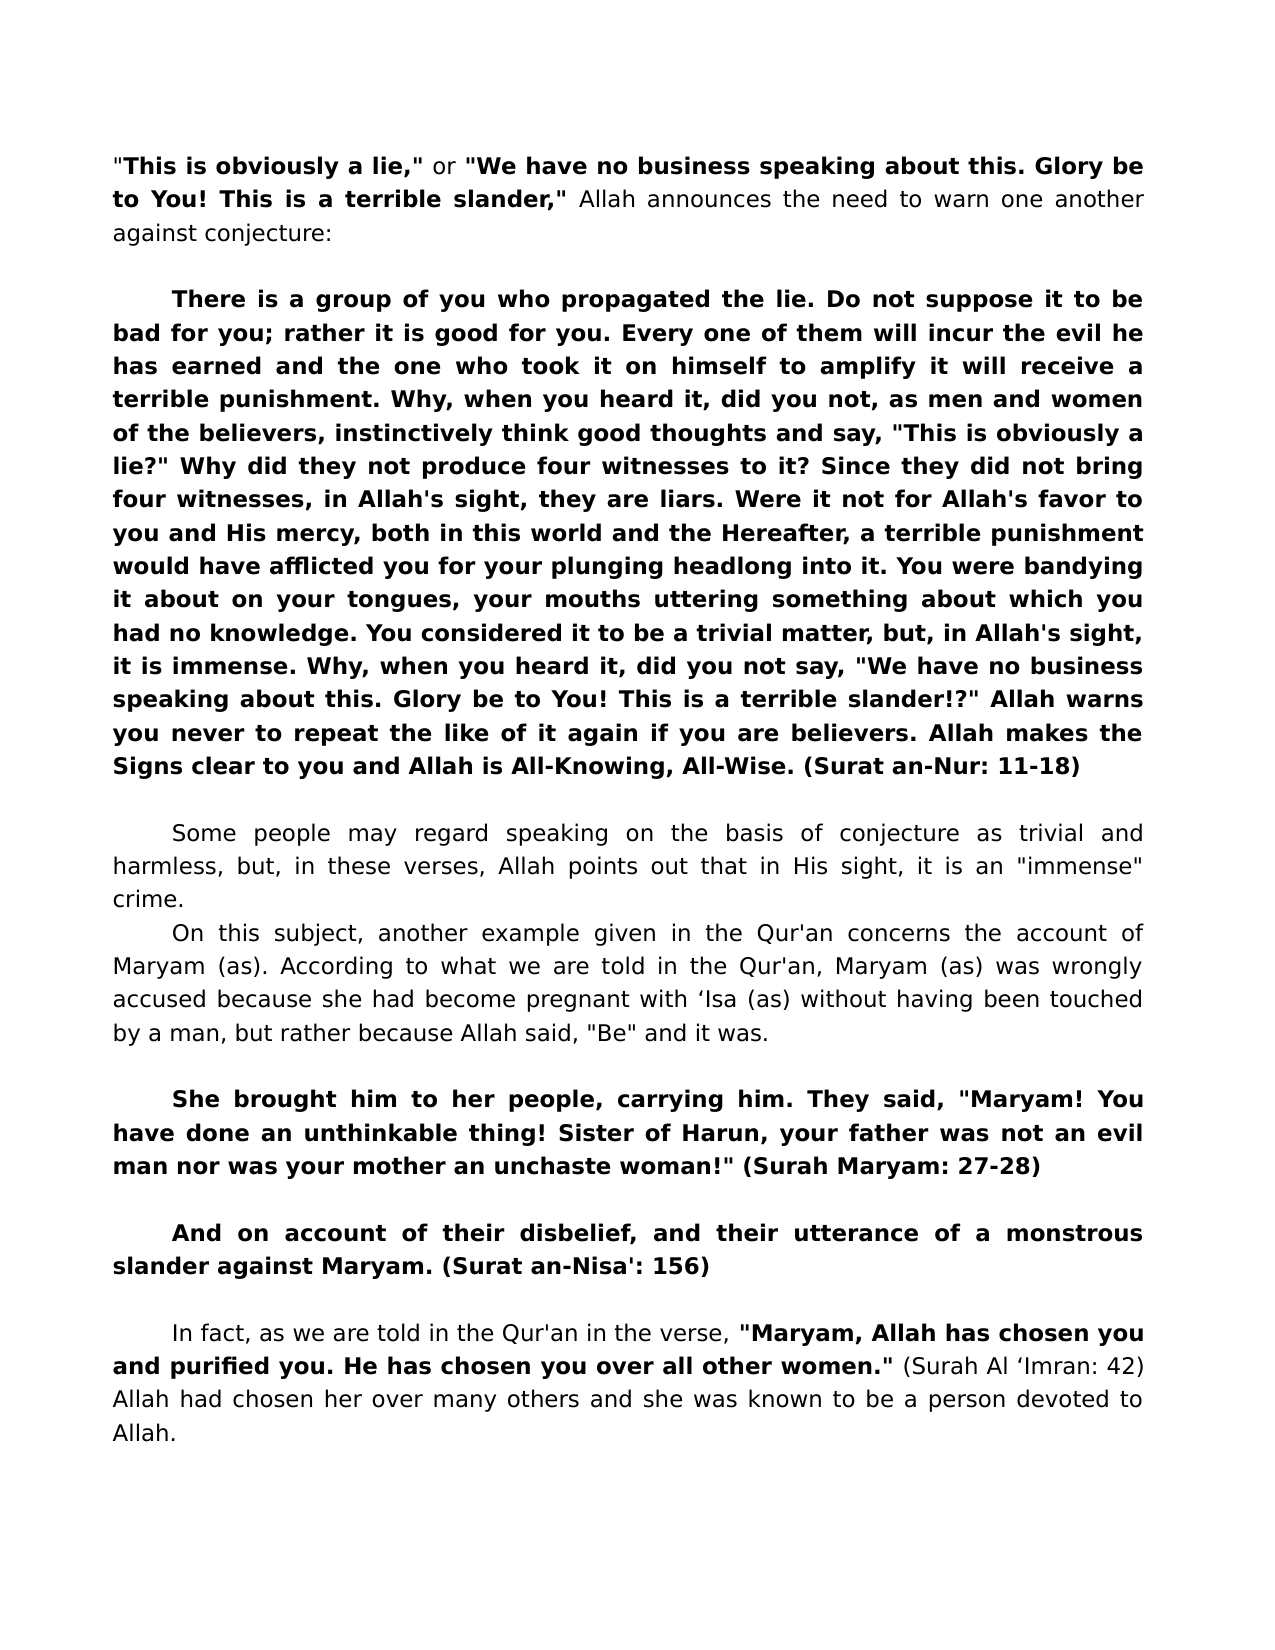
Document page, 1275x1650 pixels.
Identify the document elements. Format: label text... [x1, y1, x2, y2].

text Some people may regard speaking on the basis of conjecture as trivial and harmless, but, in these verses, Allah points out that in His sight, it is an "immense" crime. [112, 814, 1145, 914]
text In fact, as we are told in the Qur'an in the verse, "Maryam, Allah has chosen you and purified you. He has chosen you over all other women." (Surah Al ‘Imran: 42) Allah had chosen her over many others and she was known to be a person devoted to Allah. [112, 1314, 1145, 1448]
text And on account of their disbelief, and their utterance of a monstrous slander against Maryam. (Surat an-Nisa': 156) [112, 1214, 1145, 1281]
text On this subject, another example given in the Qur'an concerns the account of Maryam (as). According to what we are told in the Qur'an, Maryam (as) was wrongly accused because she had become pregnant with ‘Isa (as) without having been touched by a man, but rather because Allah said, "Be" and it was. [112, 914, 1145, 1048]
text She brought him to her people, carrying him. They said, "Maryam! You have done an unthinkable thing! Sister of Harun, your father was not an evil man nor was your mother an unchaste woman!" (Surah Maryam: 27-28) [112, 1081, 1145, 1181]
text There is a group of you who propagated the lie. Do not suppose it to be bad for you; rather it is good for you. Every one of them will incur the evil he has earned and the one who took it on himself to amplify it will receive a terrible punishment. Why, when you heard it, did you not, as men and women of the believers, instinctively think good thoughts and say, "This is obviously a lie?" Why did they not produce four witnesses to it? Since they did not bring four witnesses, in Allah's sight, they are liars. Were it not for Allah's favor to you and His mercy, both in this world and the Hereafter, a terrible punishment would have afflicted you for your plunging headlong into it. You were bandying it about on your tongues, your mouths uttering something about which you had no knowledge. You considered it to be a trivial matter, but, in Allah's sight, it is immense. Why, when you heard it, did you not say, "We have no business speaking about this. Glory be to You! This is a terrible slander!?" Allah warns you never to repeat the like of it again if you are believers. Allah makes the Signs clear to you and Allah is All-Knowing, All-Wise. (Surat an-Nur: 11-18) [112, 281, 1145, 781]
text "This is obviously a lie," or "We have no business speaking about this. Glory be to You! This is a terrible slander," Allah announces the need to warn one another against conjecture: [112, 148, 1145, 248]
